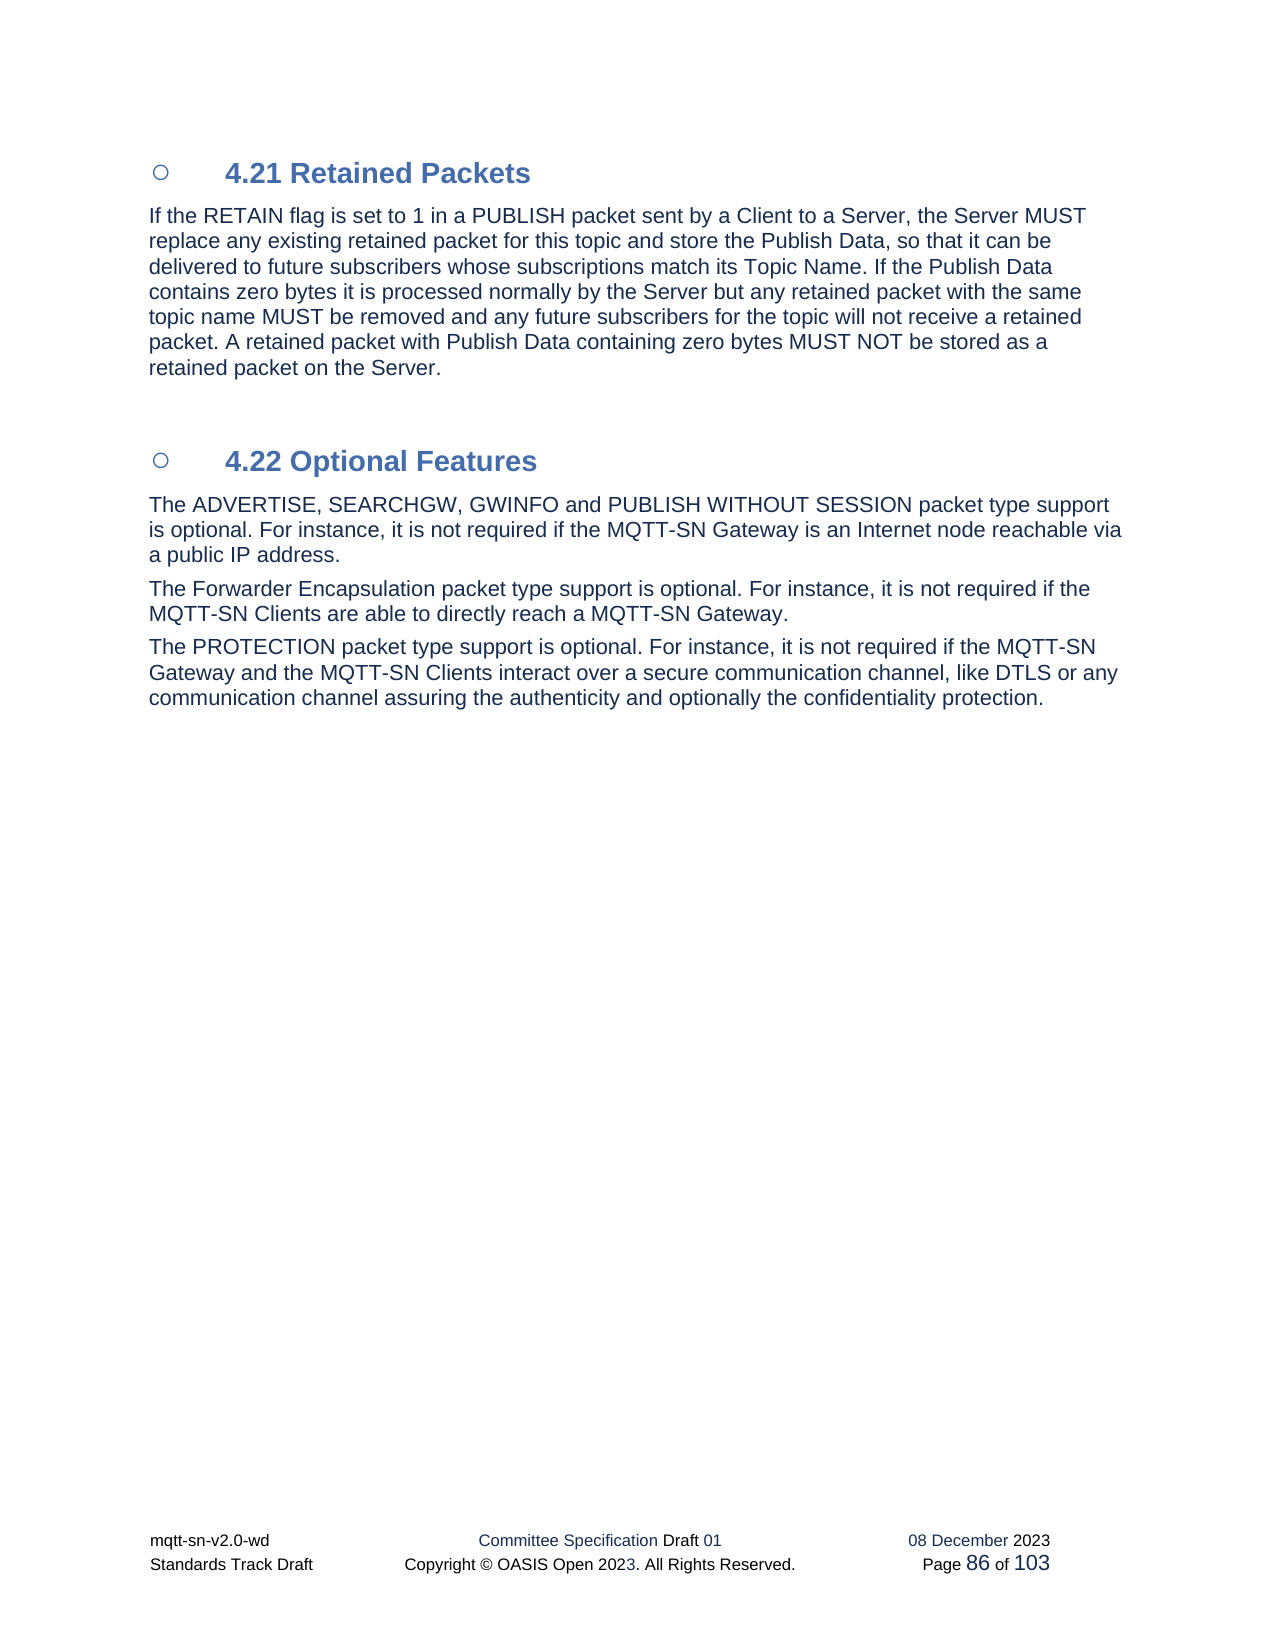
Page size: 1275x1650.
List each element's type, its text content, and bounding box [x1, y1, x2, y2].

subtitle 4.21 Retained Packets [150, 150, 1124, 191]
subtitle 4.22 Optional Features [150, 438, 1124, 479]
text The Forwarder Encapsulation packet type support is optional. For instance, it is not required if the MQTT-SN Clients are able to directly reach a MQTT-SN Gateway. [148, 575, 1124, 626]
text The PROTECTION packet type support is optional. For instance, it is not required if the MQTT-SN Gateway and the MQTT-SN Clients interact over a secure communication channel, like DTLS or any communication channel assuring the authenticity and optionally the confidentiality protection. [148, 634, 1124, 710]
text If the RETAIN flag is set to 1 in a PUBLISH packet sent by a Client to a Server, the Server MUST replace any existing retained packet for this topic and store the Publish Data, so that it can be delivered to future subscribers whose subscriptions match its Topic Name. If the Publish Data contains zero bytes it is processed normally by the Server but any retained packet with the same topic name MUST be removed and any future subscribers for the topic will not receive a retained packet. A retained packet with Publish Data containing zero bytes MUST NOT be stored as a retained packet on the Server. [148, 203, 1124, 380]
text The ADVERTISE, SEARCHGW, GWINFO and PUBLISH WITHOUT SESSION packet type support is optional. For instance, it is not required if the MQTT-SN Gateway is an Internet node reachable via a public IP address. [148, 491, 1124, 567]
